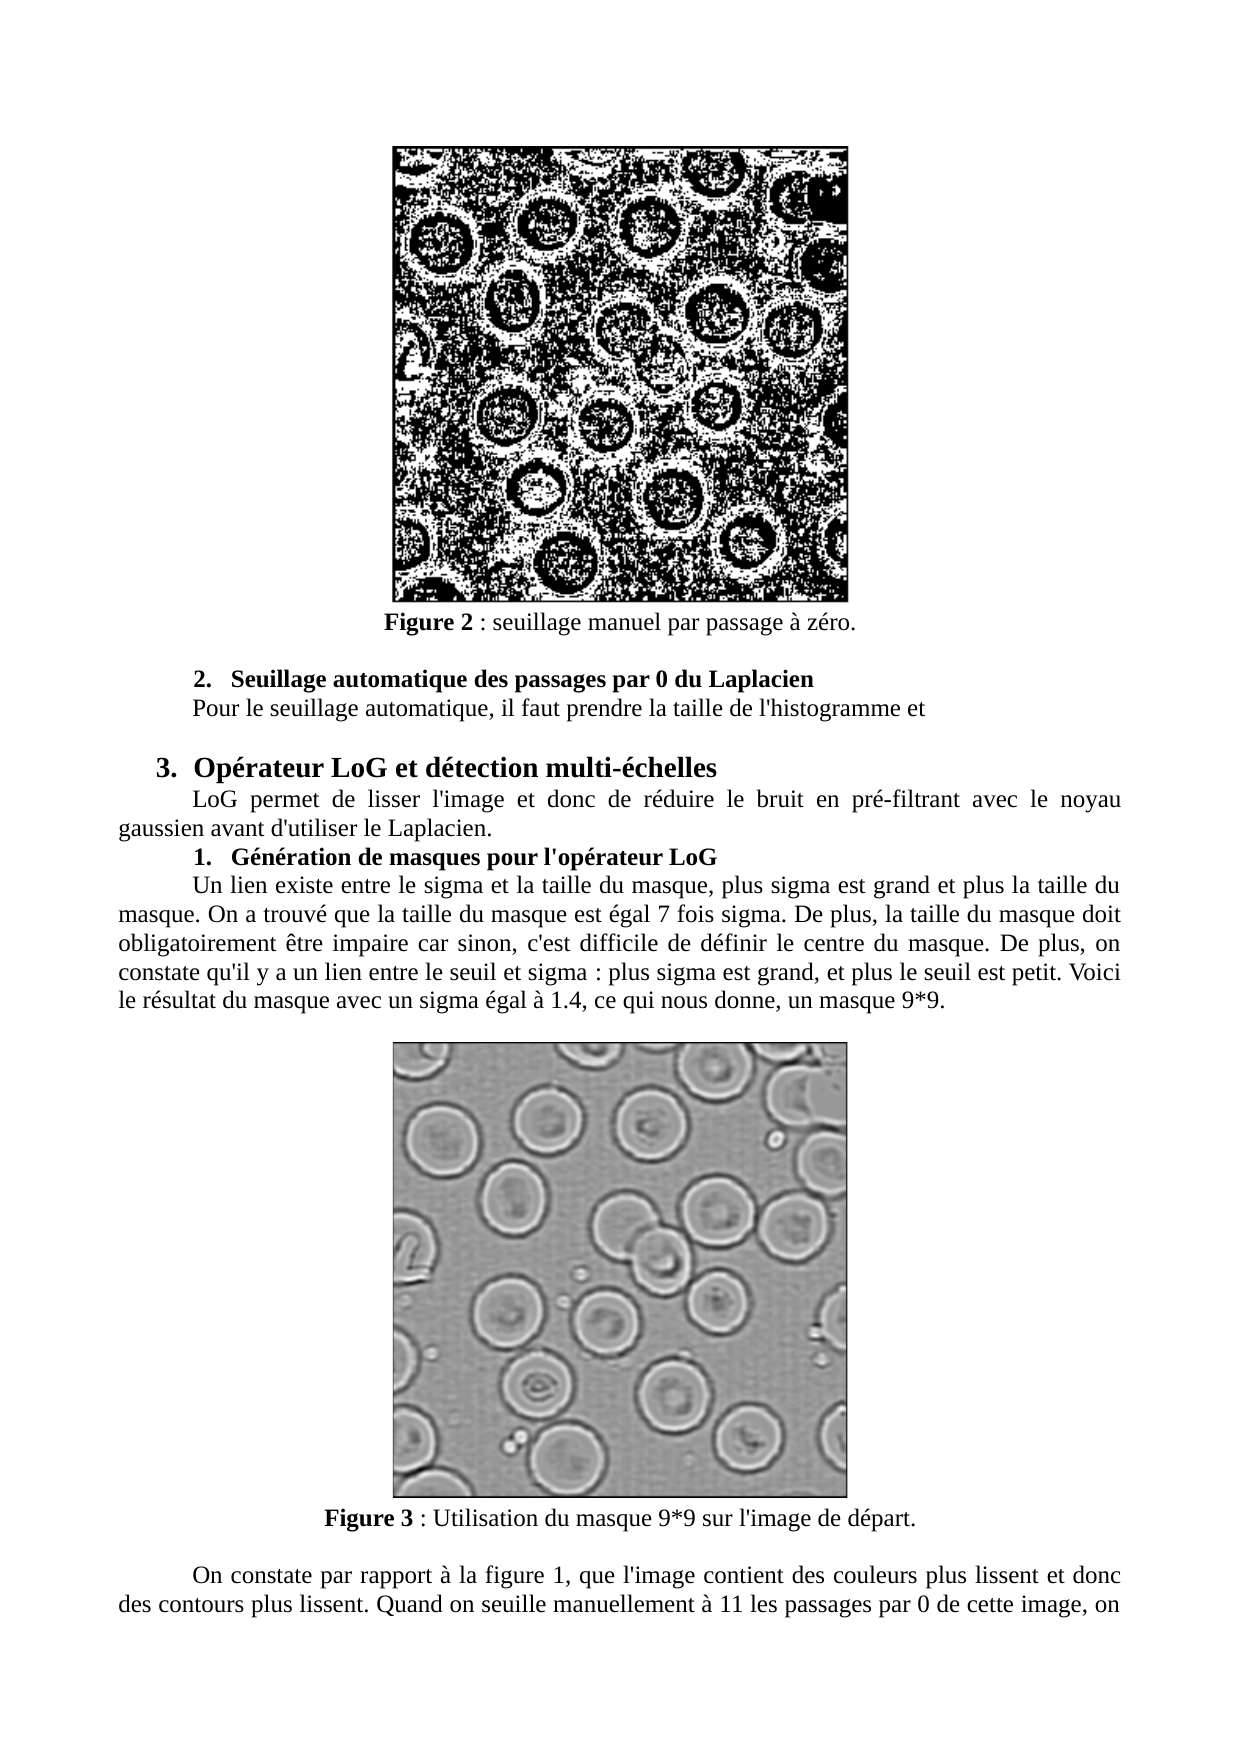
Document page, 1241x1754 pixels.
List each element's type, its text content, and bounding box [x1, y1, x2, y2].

picture [391, 146, 849, 604]
list Opérateur LoG et détection multi-échelles [156, 751, 1122, 784]
text Pour le seuillage automatique, il faut prendre la taille de l'histogramme et [118, 693, 1122, 722]
list Génération de masques pour l'opérateur LoG [193, 842, 1122, 870]
text Un lien existe entre le sigma et la taille du masque, plus sigma est grand et plus la taille du masque. On a trouvé que la taille du masque est égal 7 fois sigma. De plus, la taille du masque doit obligatoirement être impaire car sinon, c'est difficile de définir le centre du masque. De plus, on constate qu'il y a un lien entre le seuil et sigma : plus sigma est grand, et plus le seuil est petit. Voici le résultat du masque avec un sigma égal à 1.4, ce qui nous donne, un masque 9*9. [118, 870, 1122, 1014]
text LoG permet de lisser l'image et donc de réduire le bruit en pré-filtrant avec le noyau gaussien avant d'utiliser le Laplacien. [118, 784, 1122, 842]
list Seuillage automatique des passages par 0 du Laplacien [193, 664, 1122, 693]
text Figure 2 : seuillage manuel par passage à zéro. [118, 607, 1122, 636]
picture [392, 1042, 848, 1498]
text On constate par rapport à la figure 1, que l'image contient des couleurs plus lissent et donc des contours plus lissent. Quand on seuille manuellement à 11 les passages par 0 de cette image, on [118, 1560, 1122, 1618]
text Figure 3 : Utilisation du masque 9*9 sur l'image de départ. [118, 1503, 1122, 1532]
